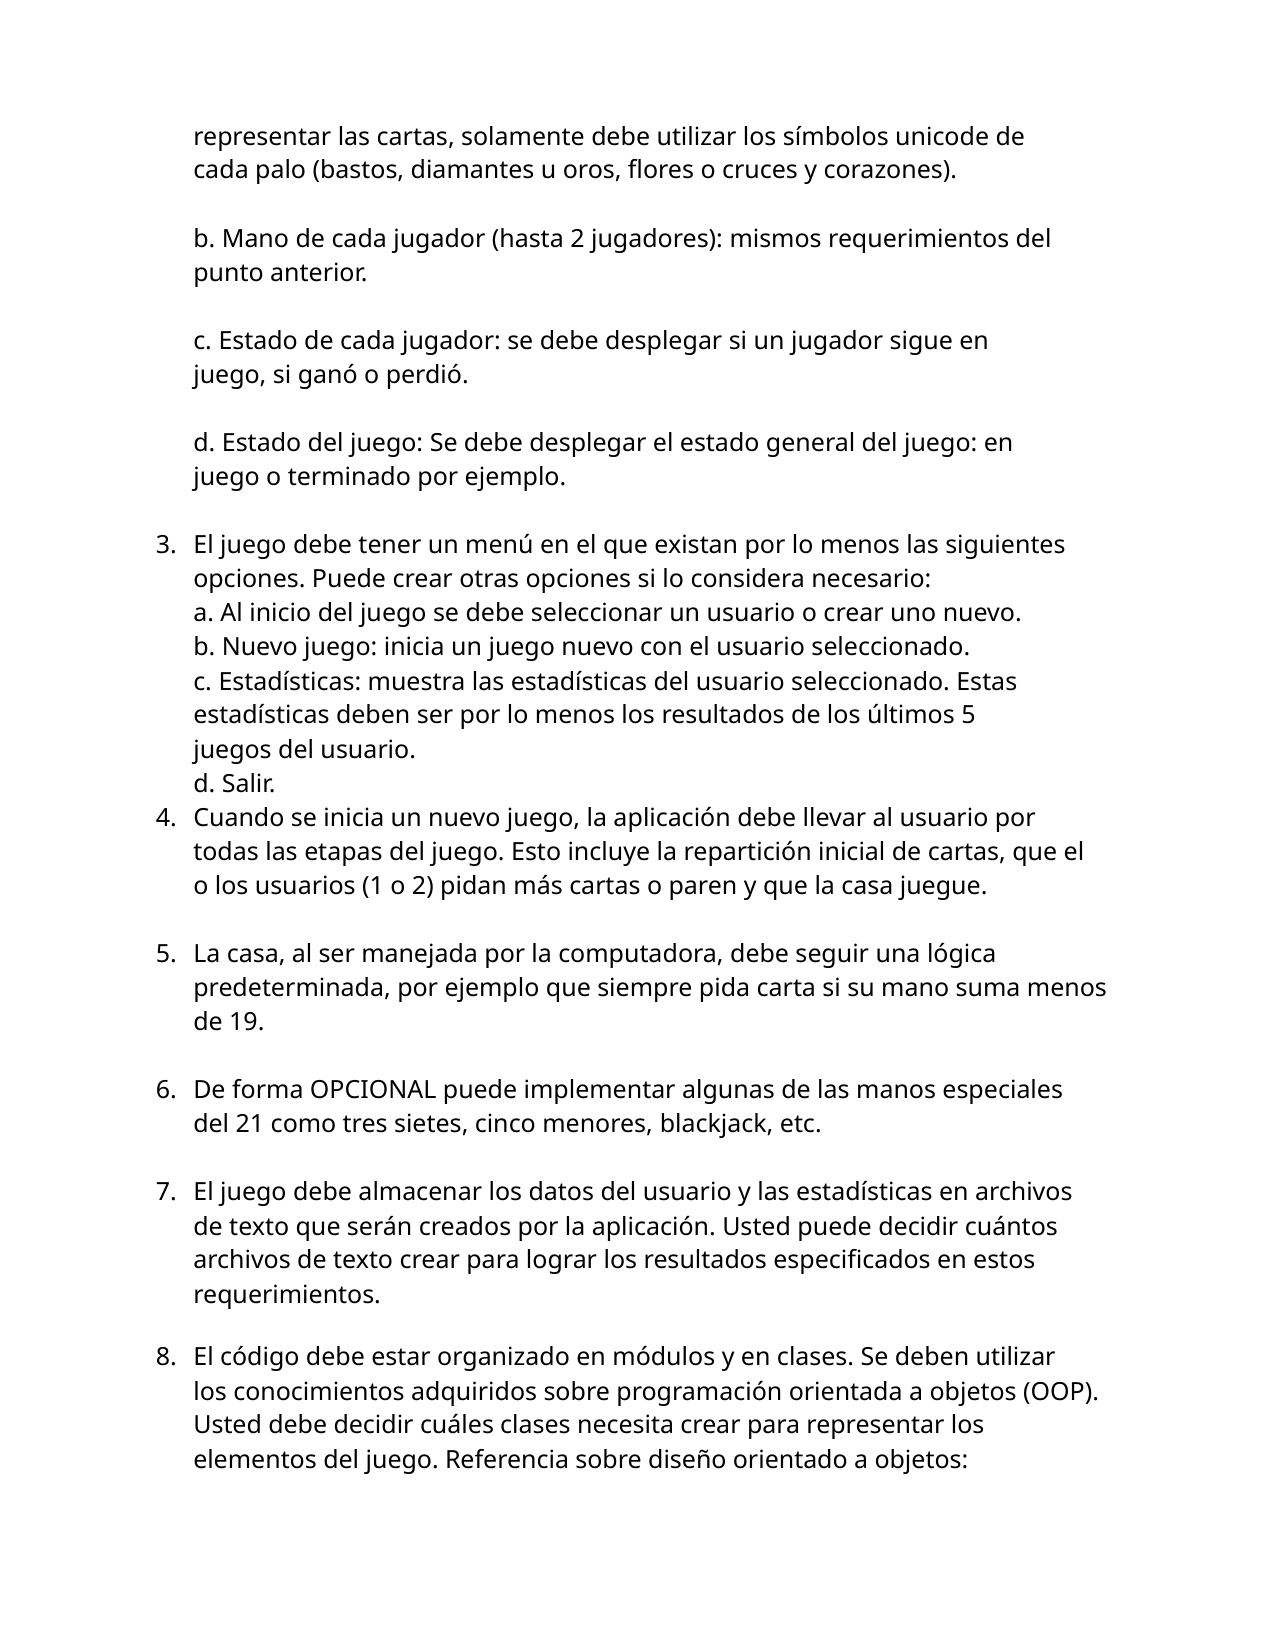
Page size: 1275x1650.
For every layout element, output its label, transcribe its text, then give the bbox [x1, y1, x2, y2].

list El código debe estar organizado en módulos y en clases. Se deben utilizar los conocimientos adquiridos sobre programación orientada a objetos (OOP). Usted debe decidir cuáles clases necesita crear para representar los elementos del juego. Referencia sobre diseño orientado a objetos: [156, 1339, 1157, 1475]
list La casa, al ser manejada por la computadora, debe seguir una lógica predeterminada, por ejemplo que siempre pida carta si su mano suma menos de 19. [156, 936, 1157, 1038]
list De forma OPCIONAL puede implementar algunas de las manos especiales del 21 como tres sietes, cinco menores, blackjack, etc. [156, 1072, 1157, 1140]
list c. Estado de cada jugador: se debe desplegar si un jugador sigue en juego, si ganó o perdió. [156, 288, 1157, 391]
list d. Estado del juego: Se debe desplegar el estado general del juego: en juego o terminado por ejemplo. [156, 391, 1157, 493]
list El juego debe tener un menú en el que existan por lo menos las siguientes opciones. Puede crear otras opciones si lo considera necesario: a. Al inicio del juego se debe seleccionar un usuario o crear uno nuevo. b. Nuevo juego: inicia un juego nuevo con el usuario seleccionado. c. Estadísticas: muestra las estadísticas del usuario seleccionado. Estas estadísticas deben ser por lo menos los resultados de los últimos 5 juegos del usuario. d. Salir. [156, 527, 1157, 799]
list Cuando se inicia un nuevo juego, la aplicación debe llevar al usuario por todas las etapas del juego. Esto incluye la repartición inicial de cartas, que el o los usuarios (1 o 2) pidan más cartas o paren y que la casa juegue. [156, 799, 1157, 902]
list b. Mano de cada jugador (hasta 2 jugadores): mismos requerimientos del punto anterior. [156, 186, 1157, 288]
list El juego debe almacenar los datos del usuario y las estadísticas en archivos de texto que serán creados por la aplicación. Usted puede decidir cuántos archivos de texto crear para lograr los resultados especificados en estos requerimientos. [156, 1174, 1157, 1310]
list representar las cartas, solamente debe utilizar los símbolos unicode de cada palo (bastos, diamantes u oros, flores o cruces y corazones). [156, 118, 1157, 186]
